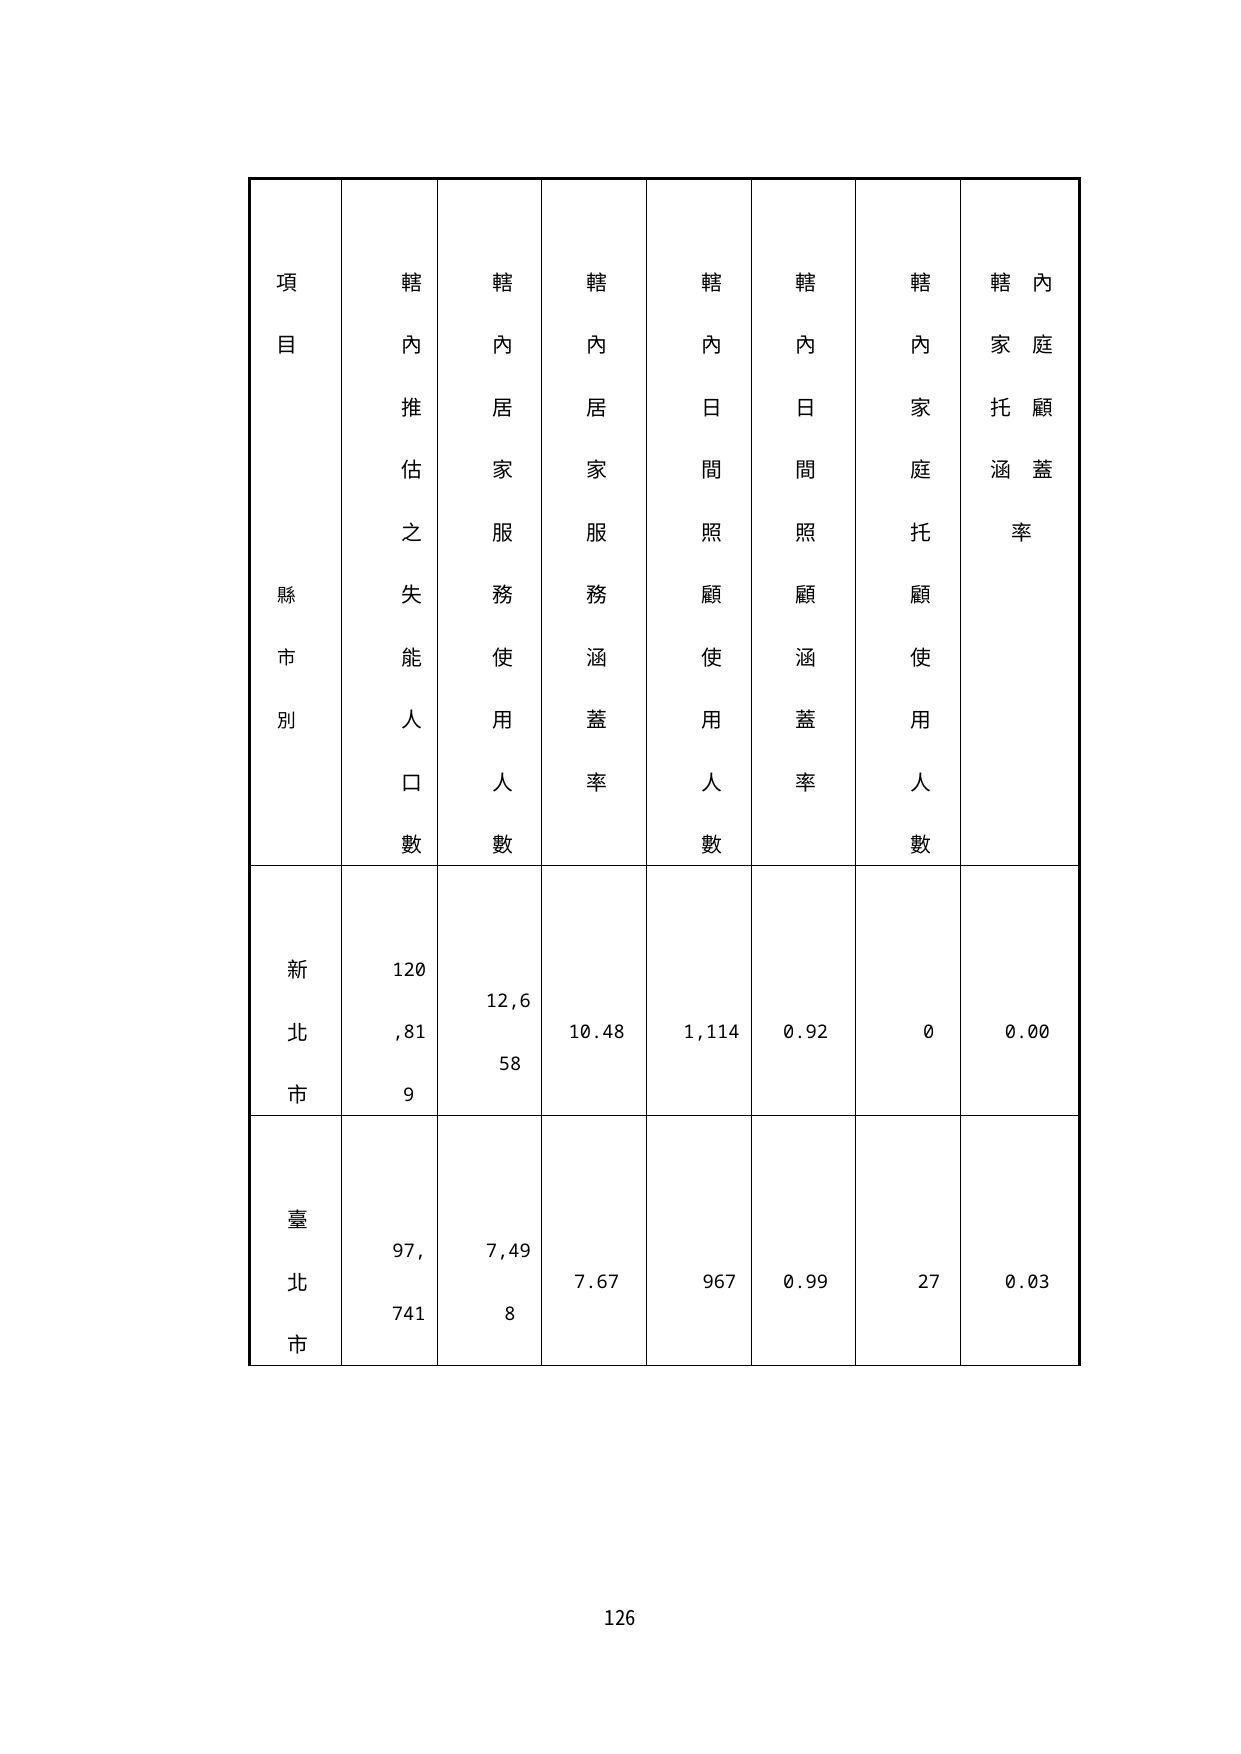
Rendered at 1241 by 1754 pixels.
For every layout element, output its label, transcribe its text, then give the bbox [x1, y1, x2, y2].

table_cell 967 [647, 1116, 751, 1365]
table_header 轄內日間照顧涵蓋率 [752, 180, 855, 865]
table_cell 臺北市 [251, 1116, 341, 1365]
table_cell 7.67 [542, 1116, 646, 1365]
table_cell 1,114 [647, 866, 751, 1115]
table_cell 12,658 [438, 866, 541, 1115]
table_cell 0 [856, 866, 960, 1115]
table_cell 0.92 [752, 866, 855, 1115]
table_header 轄內居家服務使用人數 [438, 180, 541, 865]
table_header 轄內家庭托顧使用人數 [856, 180, 960, 865]
table_cell 10.48 [542, 866, 646, 1115]
table_cell 0.99 [752, 1116, 855, 1365]
table_cell 0.03 [961, 1116, 1078, 1365]
table_cell 0.00 [961, 866, 1078, 1115]
table_cell 120,819 [342, 866, 437, 1115]
table_header 轄內日間照顧使用人數 [647, 180, 751, 865]
table_cell 97,741 [342, 1116, 437, 1365]
table_header 轄內家庭托顧涵蓋率 [961, 180, 1078, 865]
table_header 項目 縣市別 [251, 180, 341, 865]
table_header 轄內推估之失能人口數 [342, 180, 437, 865]
table_header 轄內居家服務涵蓋率 [542, 180, 646, 865]
table_cell 27 [856, 1116, 960, 1365]
table_cell 7,498 [438, 1116, 541, 1365]
table_cell 新北市 [251, 866, 341, 1115]
